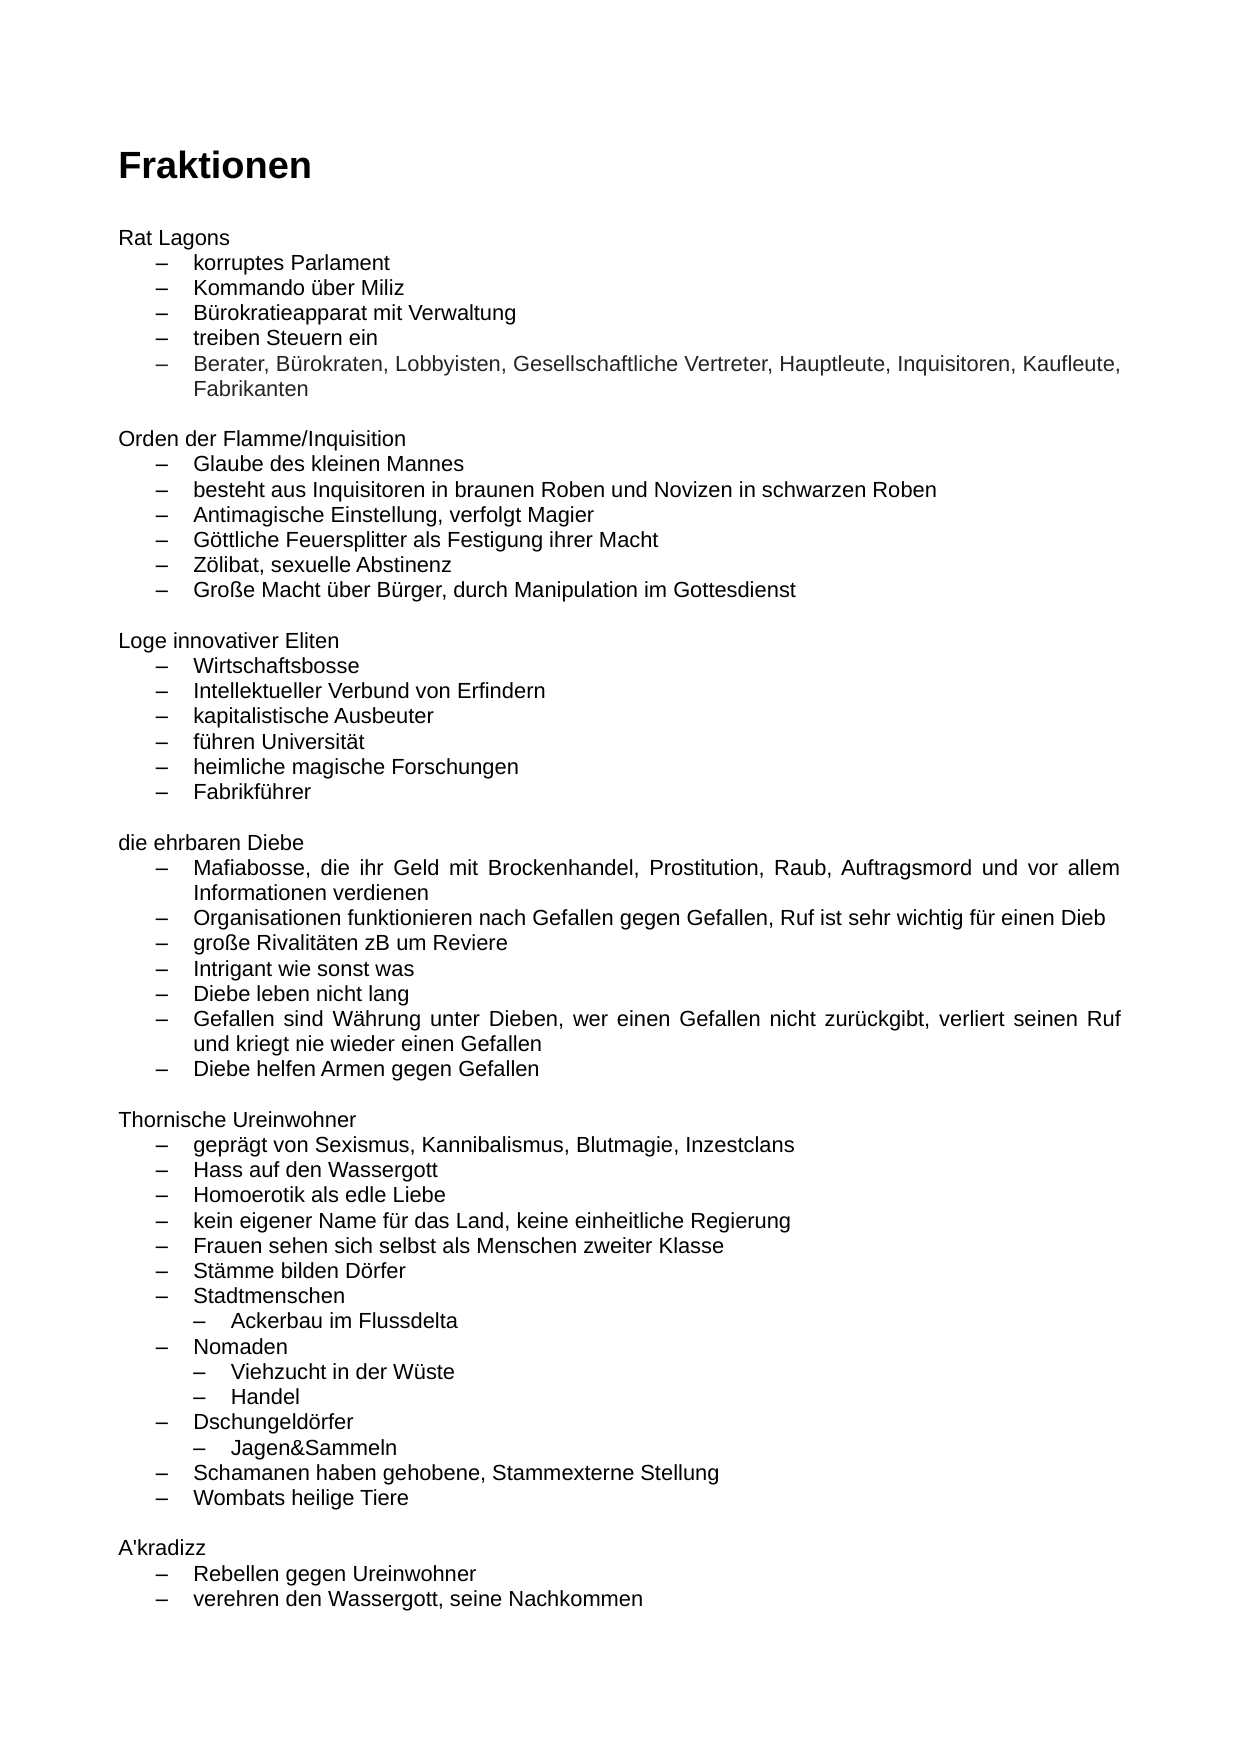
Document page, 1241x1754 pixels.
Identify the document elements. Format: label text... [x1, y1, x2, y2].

list Viehzucht in der Wüste [193, 1359, 1122, 1384]
list große Rivalitäten zB um Reviere [156, 930, 1122, 956]
list Bürokratieapparat mit Verwaltung [156, 300, 1122, 325]
list Handel [193, 1384, 1122, 1409]
text Orden der Flamme/Inquisition [118, 426, 1122, 451]
list Kommando über Miliz [156, 275, 1122, 300]
list Dschungeldörfer [156, 1409, 1122, 1434]
list kapitalistische Ausbeuter [156, 703, 1122, 729]
list Antimagische Einstellung, verfolgt Magier [156, 502, 1122, 527]
list Fabrikführer [156, 779, 1122, 804]
list heimliche magische Forschungen [156, 754, 1122, 779]
list Berater, Bürokraten, Lobbyisten, Gesellschaftliche Vertreter, Hauptleute, Inquisitoren, Kaufleute, Fabrikanten [156, 351, 1122, 401]
list Wirtschaftsbosse [156, 653, 1122, 678]
list Hass auf den Wassergott [156, 1157, 1122, 1182]
list Diebe helfen Armen gegen Gefallen [156, 1056, 1122, 1082]
list Rebellen gegen Ureinwohner [156, 1561, 1122, 1586]
list Diebe leben nicht lang [156, 981, 1122, 1006]
text Thornische Ureinwohner [118, 1107, 1122, 1132]
list Frauen sehen sich selbst als Menschen zweiter Klasse [156, 1233, 1122, 1258]
list korruptes Parlament [156, 250, 1122, 275]
list Intellektueller Verbund von Erfindern [156, 678, 1122, 703]
text Rat Lagons [118, 224, 1122, 250]
list Große Macht über Bürger, durch Manipulation im Gottesdienst [156, 577, 1122, 603]
list Intrigant wie sonst was [156, 956, 1122, 981]
list führen Universität [156, 729, 1122, 754]
list Zölibat, sexuelle Abstinenz [156, 552, 1122, 577]
list Glaube des kleinen Mannes [156, 451, 1122, 477]
list Ackerbau im Flussdelta [193, 1308, 1122, 1334]
text Loge innovativer Eliten [118, 628, 1122, 653]
list Mafiabosse, die ihr Geld mit Brockenhandel, Prostitution, Raub, Auftragsmord und vor allem Informationen verdienen [156, 855, 1122, 905]
list Stämme bilden Dörfer [156, 1258, 1122, 1283]
list kein eigener Name für das Land, keine einheitliche Regierung [156, 1208, 1122, 1233]
list verehren den Wassergott, seine Nachkommen [156, 1586, 1122, 1611]
list Jagen&Sammeln [193, 1434, 1122, 1460]
list Nomaden [156, 1334, 1122, 1359]
text A'kradizz [118, 1535, 1122, 1561]
list besteht aus Inquisitoren in braunen Roben und Novizen in schwarzen Roben [156, 477, 1122, 502]
list Gefallen sind Währung unter Dieben, wer einen Gefallen nicht zurückgibt, verliert seinen Ruf und kriegt nie wieder einen Gefallen [156, 1006, 1122, 1056]
list treiben Steuern ein [156, 325, 1122, 351]
list geprägt von Sexismus, Kannibalismus, Blutmagie, Inzestclans [156, 1132, 1122, 1157]
text die ehrbaren Diebe [118, 829, 1122, 855]
list Homoerotik als edle Liebe [156, 1182, 1122, 1208]
list Organisationen funktionieren nach Gefallen gegen Gefallen, Ruf ist sehr wichtig für einen Dieb [156, 905, 1122, 930]
list Wombats heilige Tiere [156, 1485, 1122, 1510]
list Stadtmenschen [156, 1283, 1122, 1308]
list Göttliche Feuersplitter als Festigung ihrer Macht [156, 527, 1122, 552]
subtitle Fraktionen [118, 143, 1122, 187]
list Schamanen haben gehobene, Stammexterne Stellung [156, 1460, 1122, 1485]
